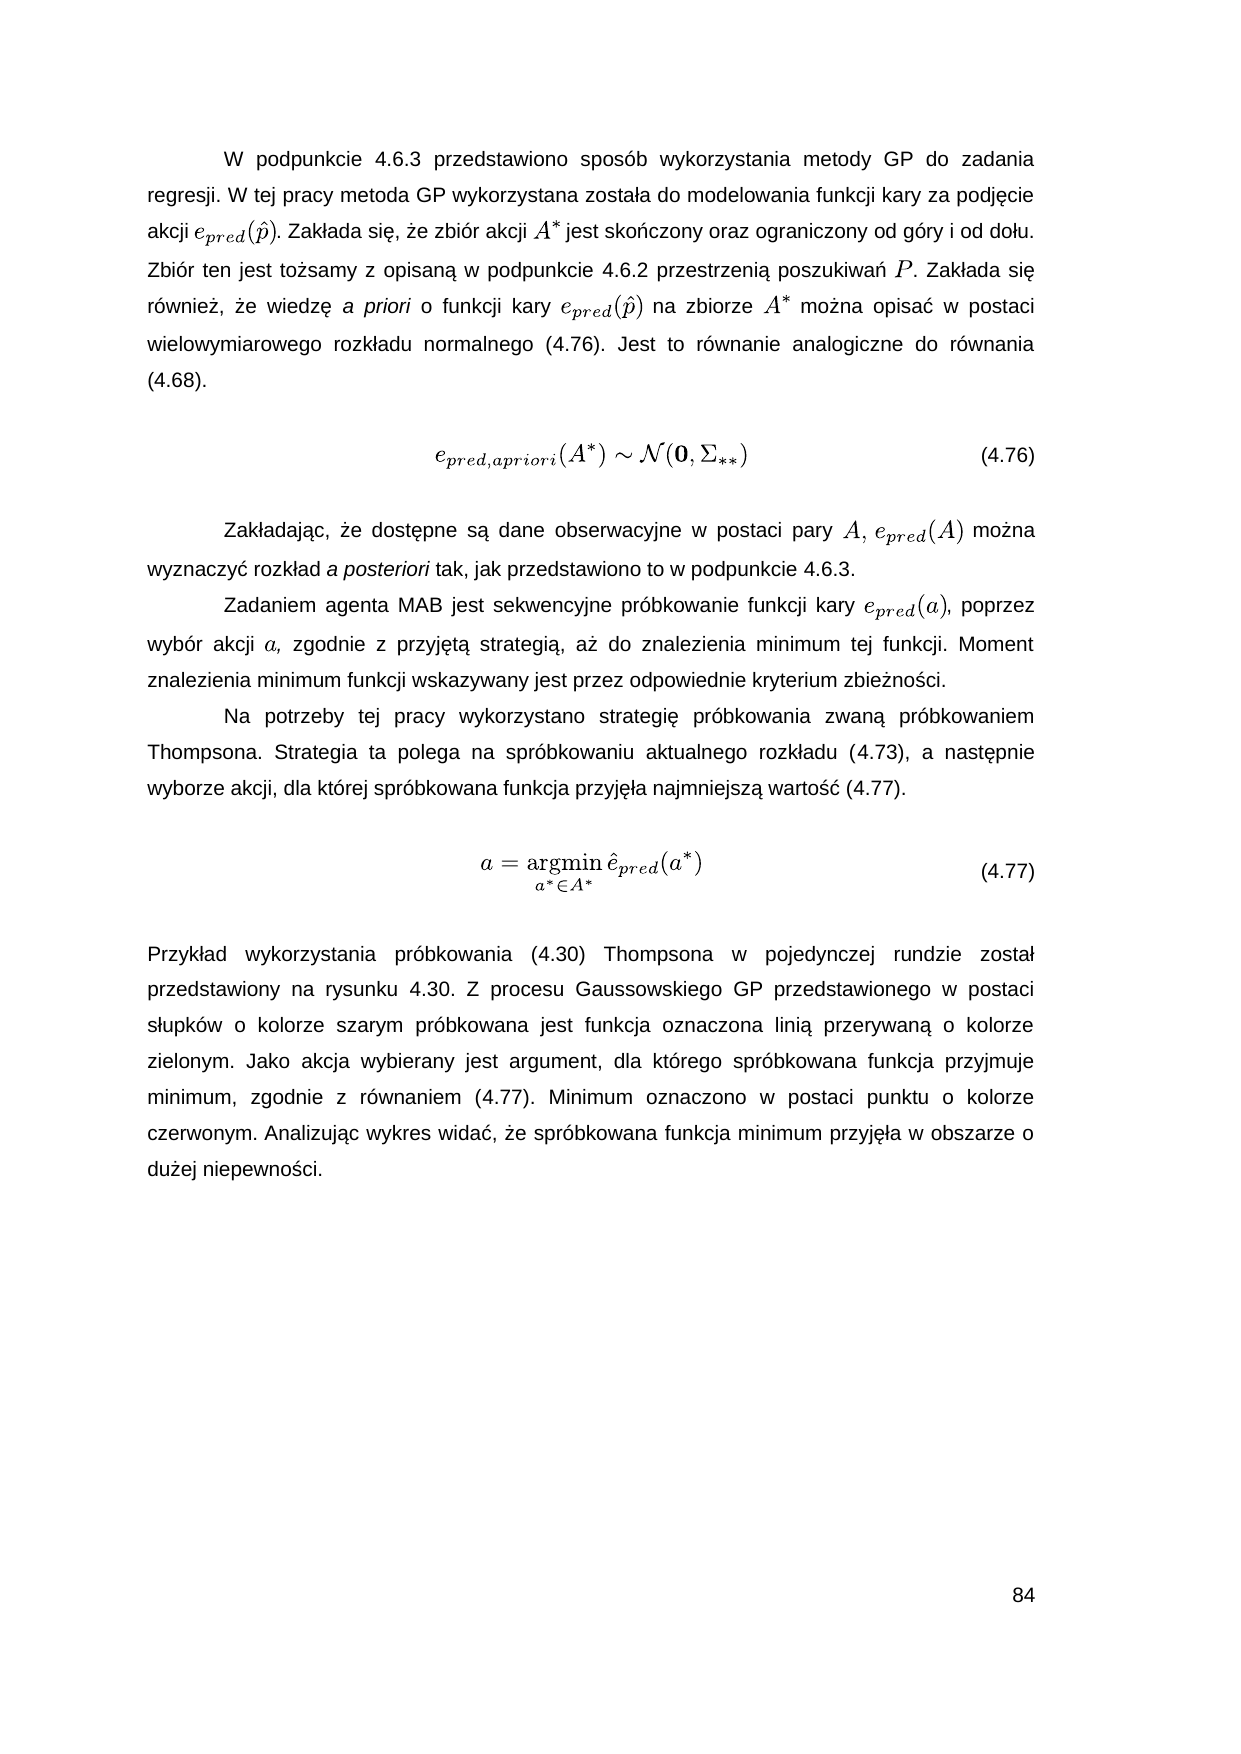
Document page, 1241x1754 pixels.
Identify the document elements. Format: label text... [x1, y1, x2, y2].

text W podpunkcie 4.6.3 przedstawiono sposób wykorzystania metody GP do zadania regresji. W tej pracy metoda GP wykorzystana została do modelowania funkcji kary za podjęcie akcji . Zakłada się, że zbiór akcji jest skończony oraz ograniczony od góry i od dołu. Zbiór ten jest tożsamy z opisaną w podpunkcie 4.6.2 przestrzenią poszukiwań . Zakłada się również, że wiedzę a priori o funkcji kary na zbiorze można opisać w postaci wielowymiarowego rozkładu normalnego (4.76). Jest to równanie analogiczne do równania (4.68). [147, 147, 1035, 392]
text Na potrzeby tej pracy wykorzystano strategię próbkowania zwaną próbkowaniem Thompsona. Strategia ta polega na spróbkowaniu aktualnego rozkładu (4.73), a następnie wyborze akcji, dla której spróbkowana funkcja przyjęła najmniejszą wartość (4.77). [147, 704, 1035, 799]
text (4.77) [147, 849, 1035, 892]
text Przykład wykorzystania próbkowania (4.30) Thompsona w pojedynczej rundzie został przedstawiony na rysunku 4.30. Z procesu Gaussowskiego GP przedstawionego w postaci słupków o kolorze szarym próbkowana jest funkcja oznaczona linią przerywaną o kolorze zielonym. Jako akcja wybierany jest argument, dla którego spróbkowana funkcja przyjmuje minimum, zgodnie z równaniem (4.77). Minimum oznaczono w postaci punktu o kolorze czerwonym. Analizując wykres widać, że spróbkowana funkcja minimum przyjęła w obszarze o dużej niepewności. [147, 941, 1035, 1181]
text [147, 442, 661, 469]
text Zakładając, że dostępne są dane obserwacyjne w postaci pary można wyznaczyć rozkład a posteriori tak, jak przedstawiono to w podpunkcie 4.6.3. [147, 518, 1035, 581]
text Zadaniem agenta MAB jest sekwencyjne próbkowanie funkcji kary , poprzez wybór akcji , zgodnie z przyjętą strategią, aż do znalezienia minimum tej funkcji. Moment znalezienia minimum funkcji wskazywany jest przez odpowiednie kryterium zbieżności. [147, 593, 1035, 692]
text (4.76) [507, 442, 1035, 469]
